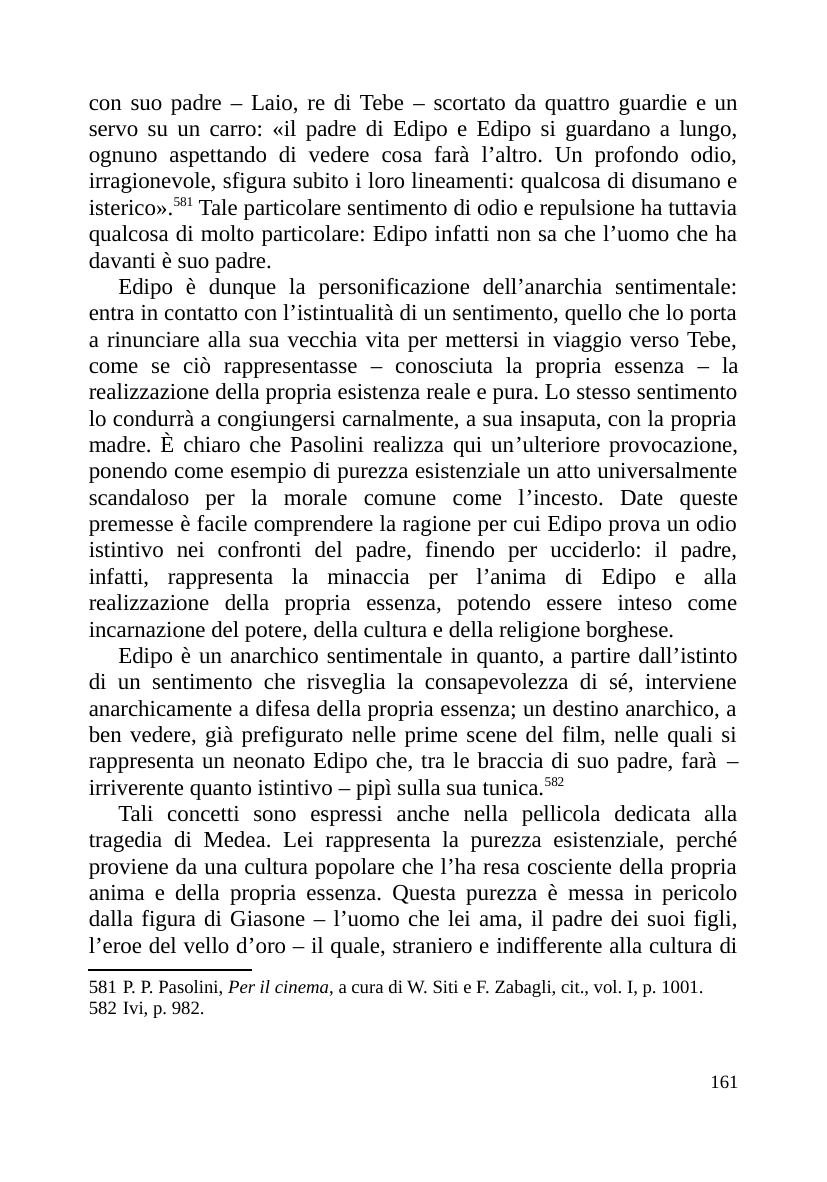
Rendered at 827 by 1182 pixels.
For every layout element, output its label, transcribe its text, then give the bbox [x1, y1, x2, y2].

text con suo padre ‒ Laio, re di Tebe ‒ scortato da quattro guardie e un servo su un carro: «il padre di Edipo e Edipo si guardano a lungo, ognuno aspettando di vedere cosa farà l’altro. Un profondo odio, irragionevole, sfigura subito i loro lineamenti: qualcosa di disumano e isterico». Tale particolare sentimento di odio e repulsione ha tuttavia qualcosa di molto particolare: Edipo infatti non sa che l’uomo che ha davanti è suo padre. [88, 88, 738, 273]
text Edipo è dunque la personificazione dell’anarchia sentimentale: entra in contatto con l’istintualità di un sentimento, quello che lo porta a rinunciare alla sua vecchia vita per mettersi in viaggio verso Tebe, come se ciò rappresentasse – conosciuta la propria essenza ‒ la realizzazione della propria esistenza reale e pura. Lo stesso sentimento lo condurrà a congiungersi carnalmente, a sua insaputa, con la propria madre. È chiaro che Pasolini realizza qui un’ulteriore provocazione, ponendo come esempio di purezza esistenziale un atto universalmente scandaloso per la morale comune come l’incesto. Date queste premesse è facile comprendere la ragione per cui Edipo prova un odio istintivo nei confronti del padre, finendo per ucciderlo: il padre, infatti, rappresenta la minaccia per l’anima di Edipo e alla realizzazione della propria essenza, potendo essere inteso come incarnazione del potere, della cultura e della religione borghese. [88, 273, 738, 642]
text Tali concetti sono espressi anche nella pellicola dedicata alla tragedia di Medea. Lei rappresenta la purezza esistenziale, perché proviene da una cultura popolare che l’ha resa cosciente della propria anima e della propria essenza. Questa purezza è messa in pericolo dalla figura di Giasone ‒ l’uomo che lei ama, il padre dei suoi figli, l’eroe del vello d’oro ‒ il quale, straniero e indifferente alla cultura di [88, 800, 738, 958]
text Ivi, p. 982. [88, 997, 738, 1019]
text P. P. Pasolini, Per il cinema, a cura di W. Siti e F. Zabagli, cit., vol. I, p. 1001. [88, 976, 738, 997]
text Edipo è un anarchico sentimentale in quanto, a partire dall’istinto di un sentimento che risveglia la consapevolezza di sé, interviene anarchicamente a difesa della propria essenza; un destino anarchico, a ben vedere, già prefigurato nelle prime scene del film, nelle quali si rappresenta un neonato Edipo che, tra le braccia di suo padre, farà ‒ irriverente quanto istintivo ‒ pipì sulla sua tunica. [88, 642, 738, 800]
